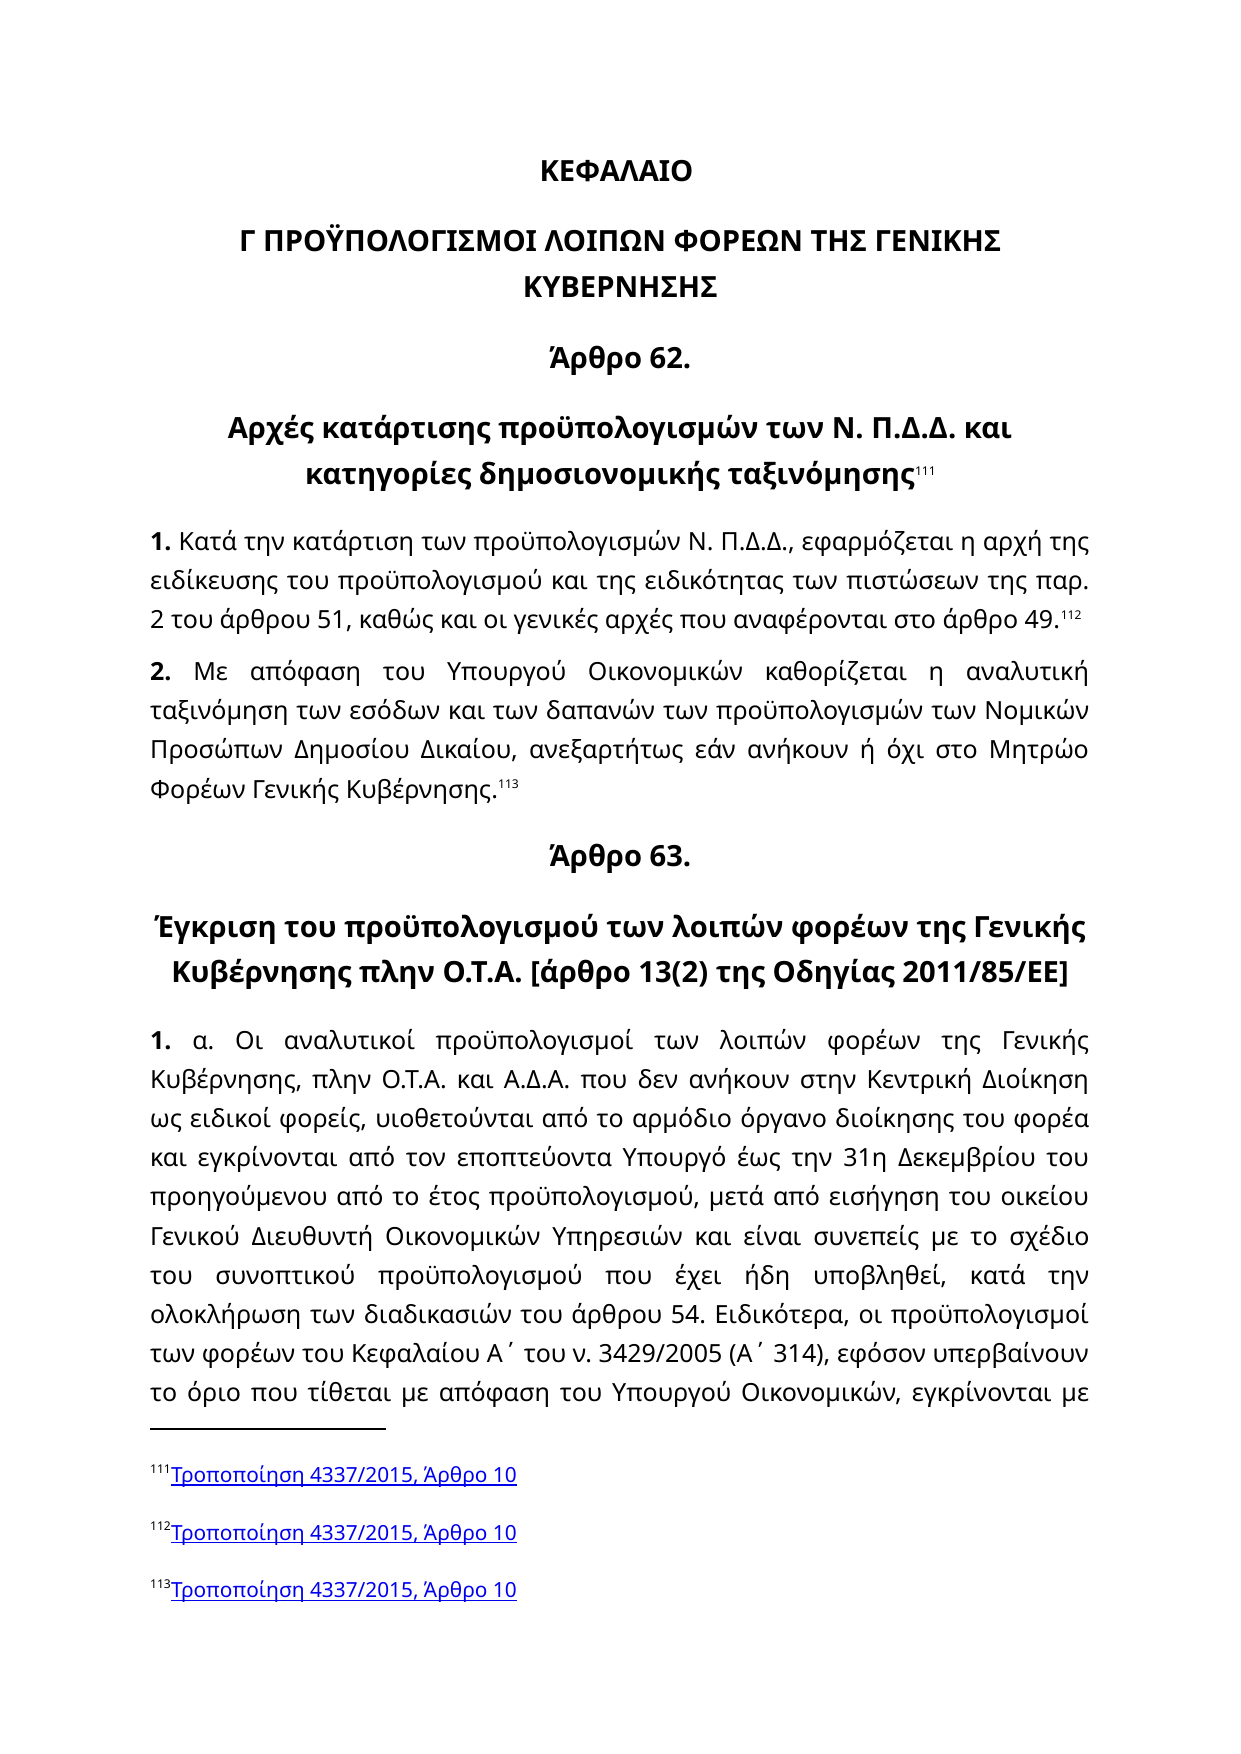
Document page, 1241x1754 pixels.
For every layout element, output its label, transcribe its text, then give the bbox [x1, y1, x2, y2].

subtitle Άρθρο 63. [150, 835, 1090, 875]
text 1. α. Οι αναλυτικοί προϋπολογισµοί των λοιπών φορέων της Γενικής Κυβέρνησης, πλην Ο.Τ.Α. και Α.Δ.Α. που δεν ανήκουν στην Κεντρική Διοίκηση ως ειδικοί φορείς, υιοθετούνται από το αρµόδιο όργανο διοίκησης του φορέα και εγκρίνονται από τον εποπτεύοντα Υπουργό έως την 31η Δεκεµβρίου του προηγούµενου από το έτος προϋπολογισµού, µετά από εισήγηση του οικείου Γενικού Διευθυντή Οικονοµικών Υπηρεσιών και είναι συνεπείς µε το σχέδιο του συνοπτικού προϋπολογισµού που έχει ήδη υποβληθεί, κατά την ολοκλήρωση των διαδικασιών του άρθρου 54. Ειδικότερα, οι προϋπολογισµοί των φορέων του Κεφαλαίου Α΄ του ν. 3429/2005 (Α΄ 314), εφόσον υπερβαίνουν το όριο που τίθεται µε απόφαση του Υπουργού Οικονοµικών, εγκρίνονται µε [150, 1022, 1090, 1409]
text Τροποποίηση 4337/2015, Άρθρο 10 [150, 1460, 1090, 1489]
subtitle Άρθρο 62. [150, 337, 1090, 377]
subtitle Έγκριση του προϋπολογισμού των λοιπών φορέων της Γενικής Κυβέρνησης πλην Ο.Τ.Α. [άρθρο 13(2) της Οδηγίας 2011/85/ΕΕ] [150, 906, 1090, 991]
text Τροποποίηση 4337/2015, Άρθρο 10 [150, 1576, 1090, 1604]
text 1. Κατά την κατάρτιση των προϋπολογισμών Ν. Π.Δ.Δ., εφαρμόζεται η αρχή της ειδίκευσης του προϋπολογισμού και της ειδικότητας των πιστώσεων της παρ. 2 του άρθρου 51, καθώς και οι γενικές αρχές που αναφέρονται στο άρθρο 49. [150, 524, 1090, 636]
subtitle Αρχές κατάρτισης προϋπολογισμών των Ν. Π.Δ.Δ. και κατηγορίες δημοσιονομικής ταξινόμησης [150, 407, 1090, 493]
text 2. Με απόφαση του Υπουργού Οικονομικών καθορίζεται η αναλυτική ταξινόμηση των εσόδων και των δαπανών των προϋπολογισμών των Νομικών Προσώπων Δημοσίου Δικαίου, ανεξαρτήτως εάν ανήκουν ή όχι στο Μητρώο Φορέων Γενικής Κυβέρνησης. [150, 654, 1090, 805]
subtitle ΚΕΦΑΛΑΙΟ [150, 150, 1090, 190]
subtitle Γ ΠΡΟΫΠΟΛΟΓΙΣΜΟΙ ΛΟΙΠΩΝ ΦΟΡΕΩΝ ΤΗΣ ΓΕΝΙΚΗΣ ΚΥΒΕΡΝΗΣΗΣ [150, 221, 1090, 306]
text Τροποποίηση 4337/2015, Άρθρο 10 [150, 1518, 1090, 1546]
